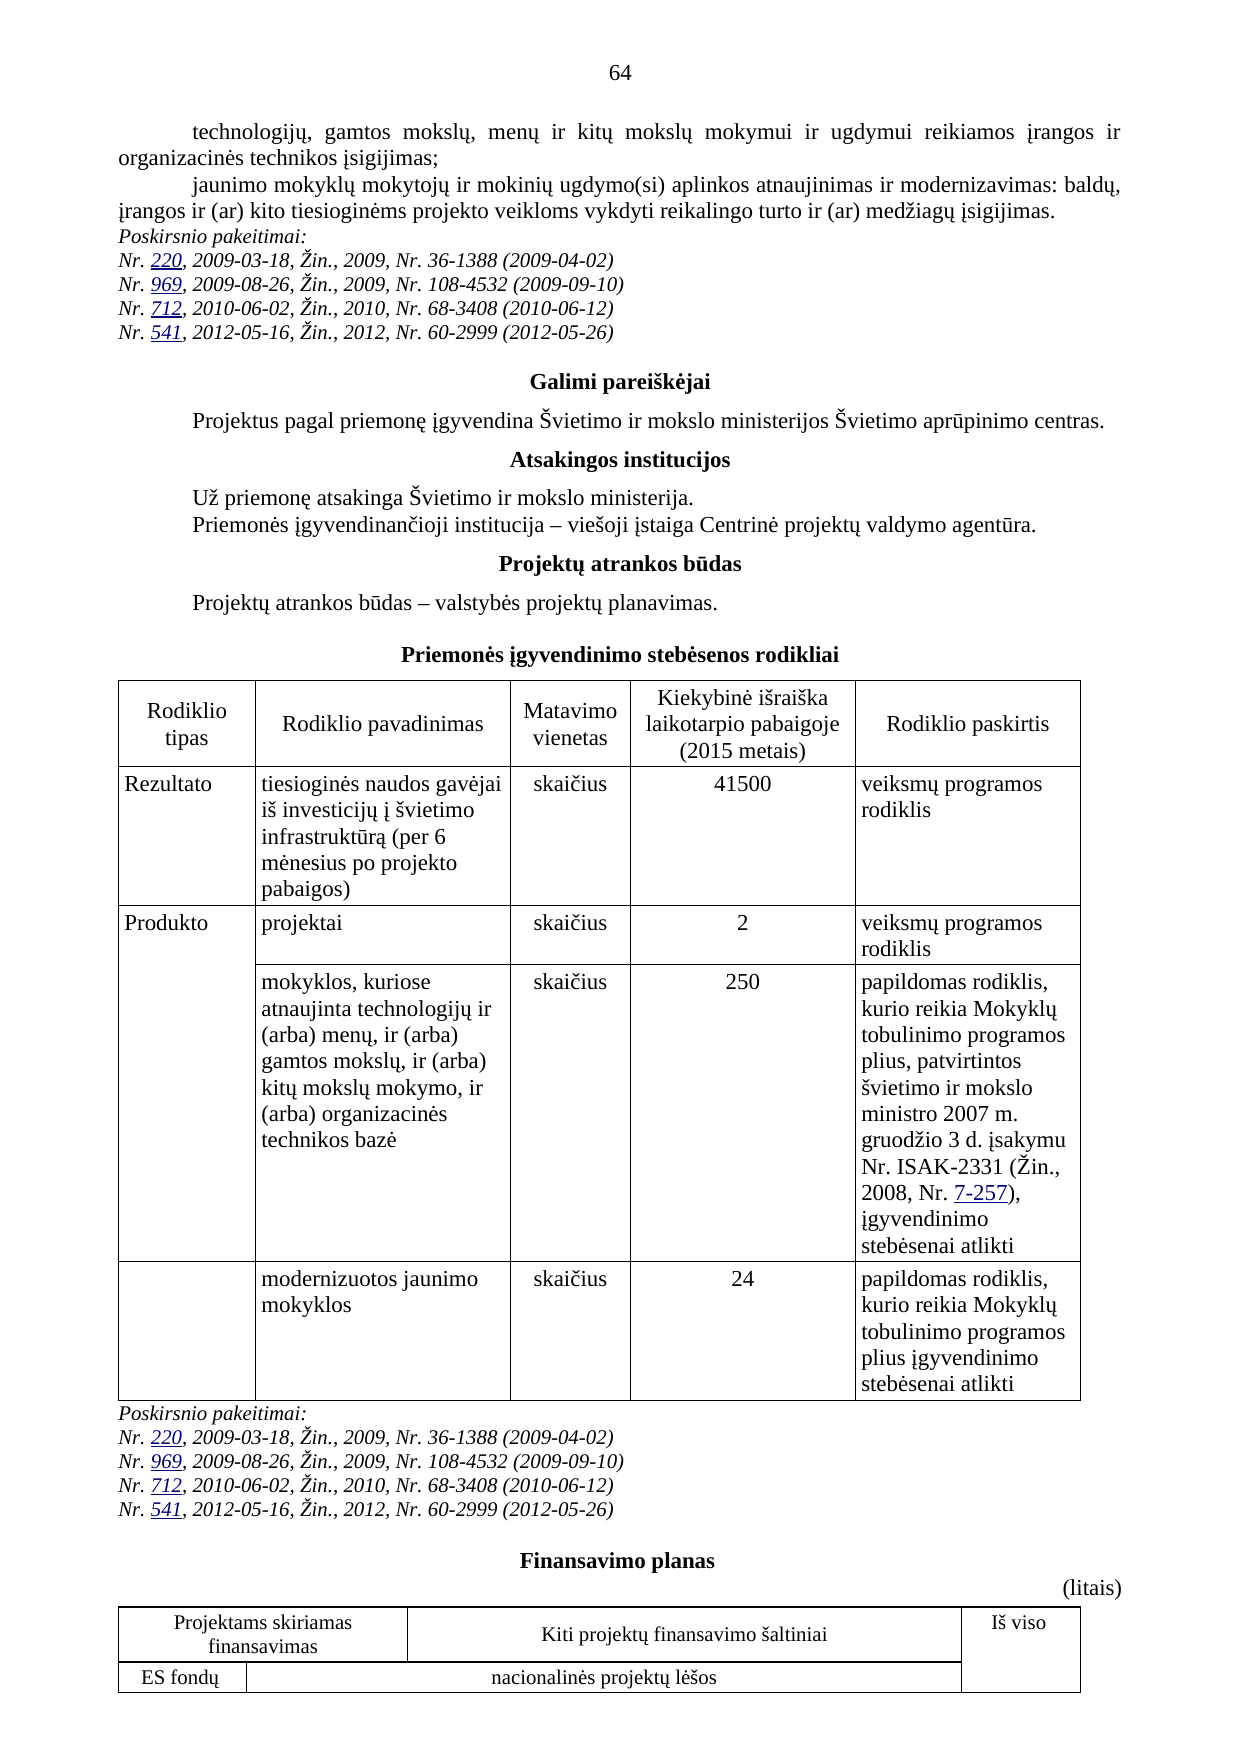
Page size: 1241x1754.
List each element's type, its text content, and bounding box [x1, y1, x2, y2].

table_cell mokyklos, kuriose atnaujinta technologijų ir (arba) menų, ir (arba) gamtos mokslų, ir (arba) kitų mokslų mokymo, ir (arba) organizacinės technikos bazė [256, 965, 510, 1261]
table_cell veiksmų programos rodiklis [856, 906, 1080, 964]
text Projektus pagal priemonę įgyvendina Švietimo ir mokslo ministerijos Švietimo aprūpinimo centras. [118, 407, 1122, 433]
table_cell projektai [256, 906, 510, 964]
table_cell papildomas rodiklis, kurio reikia Mokyklų tobulinimo programos plius įgyvendinimo stebėsenai atlikti [856, 1262, 1080, 1400]
text (litais) [118, 1574, 1122, 1600]
text technologijų, gamtos mokslų, menų ir kitų mokslų mokymui ir ugdymui reikiamos įrangos ir organizacinės technikos įsigijimas; [118, 118, 1122, 171]
text Poskirsnio pakeitimai: [118, 1401, 1122, 1425]
table_cell 250 [631, 965, 855, 1261]
table_header Rodiklio pavadinimas [256, 681, 510, 766]
table_cell tiesioginės naudos gavėjai iš investicijų į švietimo infra­struktūrą (per 6 mėnesius po projekto pabaigos) [256, 767, 510, 905]
table_cell 41500 [631, 767, 855, 905]
text Nr. 712, 2010-06-02, Žin., 2010, Nr. 68-3408 (2010-06-12) [118, 296, 1122, 320]
table_cell 24 [631, 1262, 855, 1400]
text Poskirsnio pakeitimai: [118, 223, 1122, 248]
table_header Kiekybinė išraiška laikotarpio pabaigoje (2015 metais) [631, 681, 855, 766]
table_cell ES fondų [119, 1663, 246, 1692]
text Nr. 969, 2009-08-26, Žin., 2009, Nr. 108-4532 (2009-09-10) [118, 1449, 1122, 1473]
table_cell skaičius [511, 1262, 630, 1400]
text Galimi pareiškėjai [118, 368, 1122, 394]
table_header Matavimo vienetas [511, 681, 630, 766]
table_cell Produkto [119, 906, 255, 1261]
table_header Projektams skiriamas finansavimas [119, 1608, 407, 1661]
text Nr. 220, 2009-03-18, Žin., 2009, Nr. 36-1388 (2009-04-02) [118, 1425, 1122, 1449]
table_cell nacionalinės projektų lėšos [247, 1663, 961, 1692]
table_header Rodiklio tipas [119, 681, 255, 766]
text Projektų atrankos būdas [118, 550, 1122, 576]
table_cell modernizuotos jaunimo mokyklos [256, 1262, 510, 1400]
text Nr. 712, 2010-06-02, Žin., 2010, Nr. 68-3408 (2010-06-12) [118, 1473, 1122, 1497]
table_cell skaičius [511, 965, 630, 1261]
table_cell skaičius [511, 767, 630, 905]
table_cell [119, 1262, 255, 1400]
text Atsakingos institucijos [118, 446, 1122, 472]
table_header Kiti projektų finansavimo šaltiniai [408, 1608, 961, 1661]
table_cell skaičius [511, 906, 630, 964]
text Nr. 969, 2009-08-26, Žin., 2009, Nr. 108-4532 (2009-09-10) [118, 272, 1122, 296]
text Priemonės įgyvendinimo stebėsenos rodikliai [118, 641, 1122, 668]
table_header Rodiklio paskirtis [856, 681, 1080, 766]
table_header Iš viso [962, 1608, 1080, 1692]
text jaunimo mokyklų mokytojų ir mokinių ugdymo(si) aplinkos atnaujinimas ir modernizavimas: baldų, įrangos ir (ar) kito tiesioginėms projekto veikloms vykdyti reikalingo turto ir (ar) medžiagų įsigijimas. [118, 171, 1122, 223]
table_cell papildomas rodiklis, kurio reikia Mokyklų tobulinimo programos plius, patvirtintos švietimo ir mokslo ministro 2007 m. gruodžio 3 d. įsakymu Nr. ISAK-2331 (Žin., 2008, Nr. 7-257), įgyvendinimo stebėsenai atlikti [856, 965, 1080, 1261]
table_cell veiksmų programos rodiklis [856, 767, 1080, 905]
text Nr. 541, 2012-05-16, Žin., 2012, Nr. 60-2999 (2012-05-26) [118, 320, 1122, 344]
text Priemonės įgyvendinančioji institucija – viešoji įstaiga Centrinė projektų valdymo agentūra. [118, 511, 1122, 537]
table_cell 2 [631, 906, 855, 964]
text Už priemonę atsakinga Švietimo ir mokslo ministerija. [118, 484, 1122, 511]
text Projektų atrankos būdas – valstybės projektų planavimas. [118, 588, 1122, 615]
table_cell Rezultato [119, 767, 255, 905]
text Nr. 220, 2009-03-18, Žin., 2009, Nr. 36-1388 (2009-04-02) [118, 248, 1122, 272]
text Nr. 541, 2012-05-16, Žin., 2012, Nr. 60-2999 (2012-05-26) [118, 1497, 1122, 1521]
text Finansavimo planas [118, 1547, 1122, 1574]
